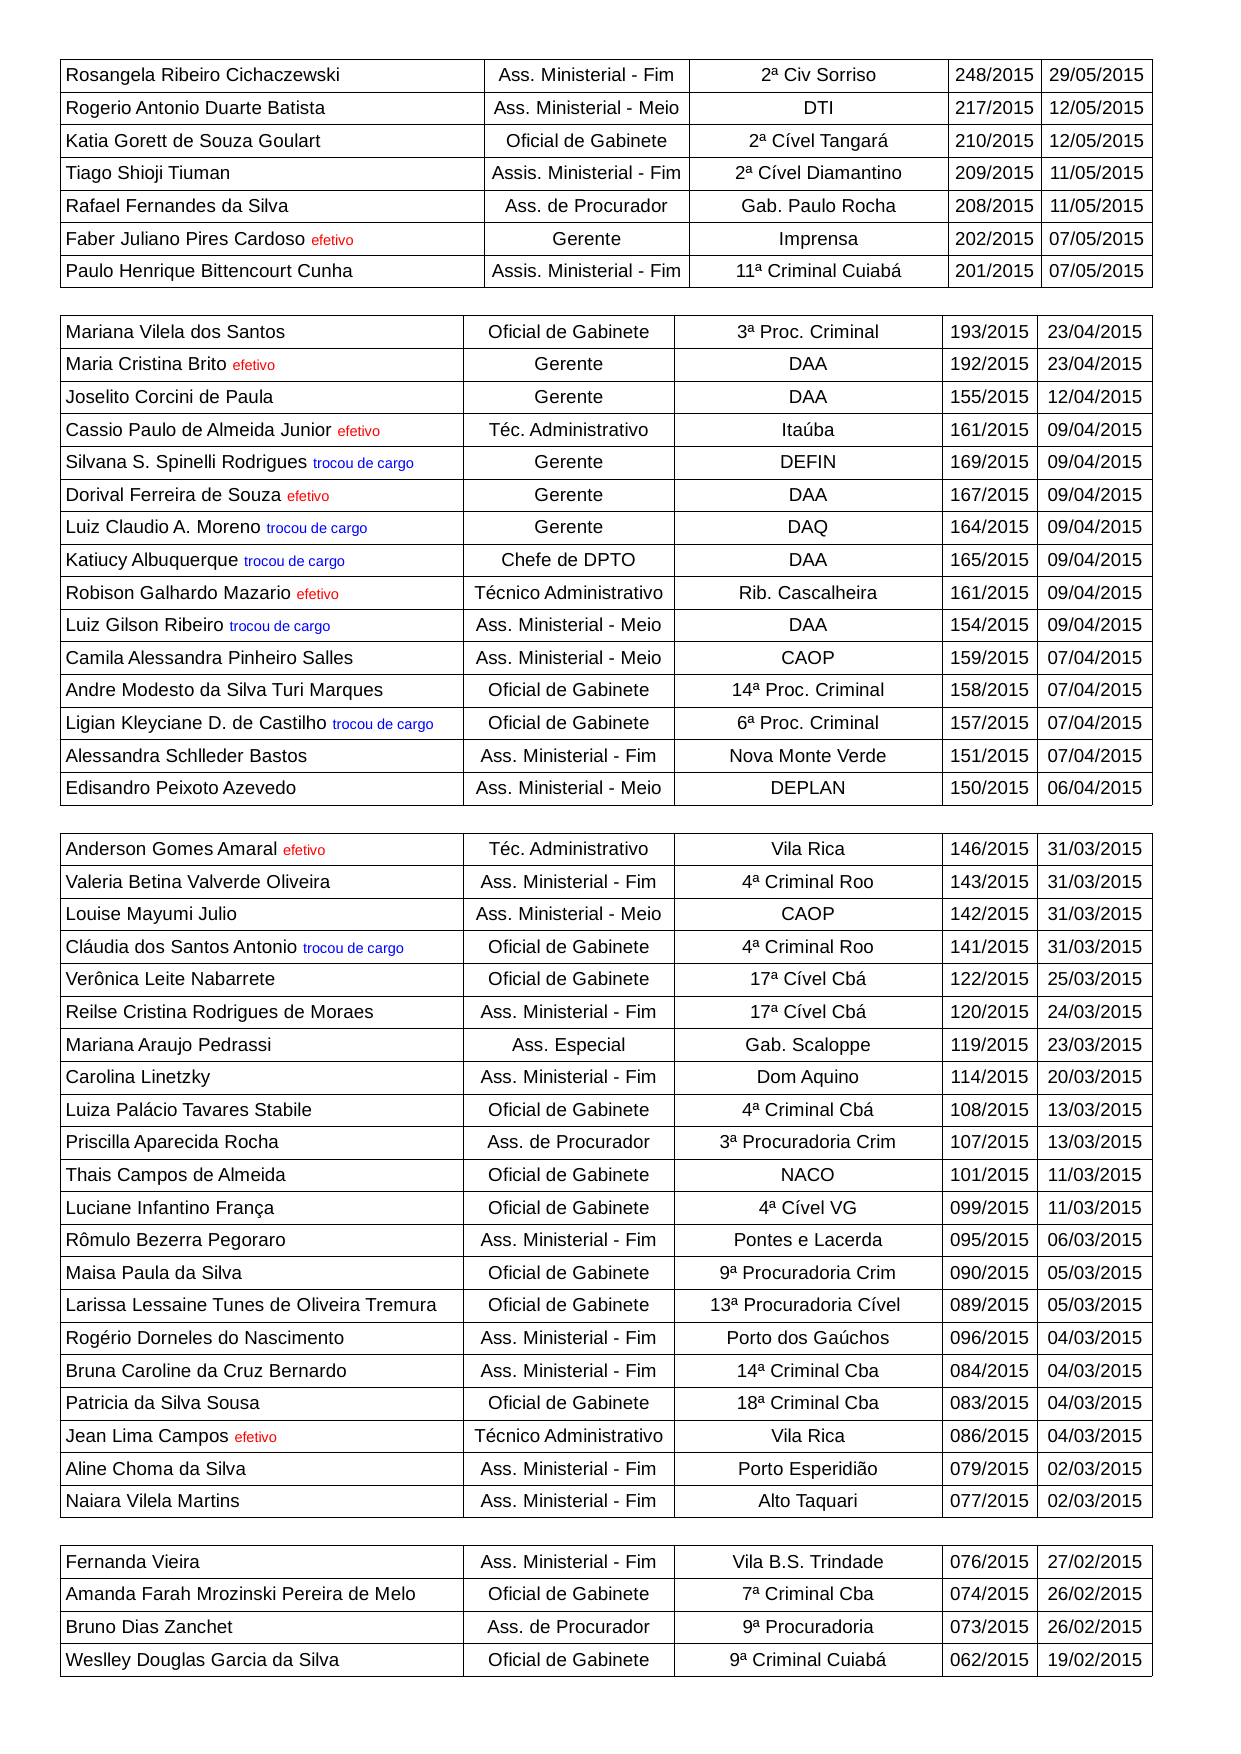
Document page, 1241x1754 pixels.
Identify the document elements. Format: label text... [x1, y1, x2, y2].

table_cell 141/2015 [943, 931, 1037, 963]
table_cell Joselito Corcini de Paula [61, 382, 463, 413]
table_cell 17ª Cível Cbá [675, 997, 942, 1028]
table_cell 19/02/2015 [1038, 1644, 1152, 1676]
table_cell Gerente [464, 480, 674, 511]
table_cell DAA [675, 349, 942, 381]
table_cell 17ª Cível Cbá [675, 964, 942, 996]
table_cell 11/05/2015 [1042, 191, 1152, 222]
table_cell 158/2015 [943, 675, 1037, 707]
table_cell 077/2015 [943, 1486, 1037, 1517]
table_cell DAQ [675, 512, 942, 544]
table_cell Rafael Fernandes da Silva [61, 191, 484, 222]
table_cell Rib. Cascalheira [675, 577, 942, 609]
table_cell 4ª Criminal Cbá [675, 1095, 942, 1126]
table_cell 7ª Criminal Cba [675, 1579, 942, 1611]
table_cell 02/03/2015 [1038, 1486, 1152, 1517]
table_header Oficial de Gabinete [464, 316, 674, 348]
table_header Vila Rica [675, 834, 942, 865]
table_cell CAOP [675, 642, 942, 674]
table_cell Ligian Kleyciane D. de Castilho trocou de cargo [61, 708, 463, 739]
table_cell Camila Alessandra Pinheiro Salles [61, 642, 463, 674]
table_cell 157/2015 [943, 708, 1037, 739]
table_cell Oficial de Gabinete [464, 1290, 674, 1322]
table_cell Luiza Palácio Tavares Stabile [61, 1095, 463, 1126]
table_cell Ass. Ministerial - Fim [464, 866, 674, 898]
table_cell 24/03/2015 [1038, 997, 1152, 1028]
table_cell 090/2015 [943, 1257, 1037, 1289]
table_cell Bruno Dias Zanchet [61, 1612, 463, 1643]
table_cell Maisa Paula da Silva [61, 1257, 463, 1289]
table_cell Larissa Lessaine Tunes de Oliveira Tremura [61, 1290, 463, 1322]
table_cell Thais Campos de Almeida [61, 1160, 463, 1191]
table_cell 161/2015 [943, 414, 1037, 446]
table_cell Rômulo Bezerra Pegoraro [61, 1225, 463, 1256]
table_cell Jean Lima Campos efetivo [61, 1421, 463, 1452]
table_cell 155/2015 [943, 382, 1037, 413]
table_header Vila B.S. Trindade [675, 1546, 942, 1578]
table_cell Oficial de Gabinete [464, 1192, 674, 1224]
table_cell 09/04/2015 [1038, 414, 1152, 446]
table_cell 6ª Proc. Criminal [675, 708, 942, 739]
table_cell Oficial de Gabinete [464, 1160, 674, 1191]
table_cell Ass. Ministerial - Fim [464, 740, 674, 772]
table_cell 074/2015 [943, 1579, 1037, 1611]
table_cell 209/2015 [949, 158, 1041, 189]
table_header 2ª Civ Sorriso [690, 60, 948, 92]
table_cell Bruna Caroline da Cruz Bernardo [61, 1355, 463, 1387]
table_header 29/05/2015 [1042, 60, 1152, 92]
table_cell Téc. Administrativo [464, 414, 674, 446]
table_cell Faber Juliano Pires Cardoso efetivo [61, 223, 484, 255]
table_cell 05/03/2015 [1038, 1290, 1152, 1322]
table_cell DAA [675, 610, 942, 641]
table_cell Ass. Ministerial - Fim [464, 1486, 674, 1517]
table_cell 164/2015 [943, 512, 1037, 544]
table_cell 096/2015 [943, 1323, 1037, 1354]
table_cell 062/2015 [943, 1644, 1037, 1676]
table_cell 07/05/2015 [1042, 223, 1152, 255]
table_cell 05/03/2015 [1038, 1257, 1152, 1289]
table_cell 09/04/2015 [1038, 447, 1152, 478]
table_cell 099/2015 [943, 1192, 1037, 1224]
table_cell Nova Monte Verde [675, 740, 942, 772]
table_cell DAA [675, 480, 942, 511]
table_cell Paulo Henrique Bittencourt Cunha [61, 256, 484, 287]
table_cell Ass. de Procurador [485, 191, 689, 222]
table_cell Ass. Ministerial - Fim [464, 1355, 674, 1387]
table_cell 2ª Cível Tangará [690, 125, 948, 157]
table_cell Chefe de DPTO [464, 545, 674, 576]
table_cell Katia Gorett de Souza Goulart [61, 125, 484, 157]
table_cell Cassio Paulo de Almeida Junior efetivo [61, 414, 463, 446]
table_cell NACO [675, 1160, 942, 1191]
table_cell Tiago Shioji Tiuman [61, 158, 484, 189]
table_cell 26/02/2015 [1038, 1579, 1152, 1611]
table_cell 107/2015 [943, 1127, 1037, 1159]
table_cell Maria Cristina Brito efetivo [61, 349, 463, 381]
table_header Ass. Ministerial - Fim [485, 60, 689, 92]
table_cell 12/05/2015 [1042, 125, 1152, 157]
table_header Fernanda Vieira [61, 1546, 463, 1578]
table_header Anderson Gomes Amaral efetivo [61, 834, 463, 865]
table_cell 09/04/2015 [1038, 480, 1152, 511]
table_cell Gerente [485, 223, 689, 255]
table_cell Gab. Scaloppe [675, 1029, 942, 1061]
table_cell 09/04/2015 [1038, 610, 1152, 641]
table_cell Porto dos Gaúchos [675, 1323, 942, 1354]
table_cell Técnico Administrativo [464, 1421, 674, 1452]
table_cell Porto Esperidião [675, 1453, 942, 1485]
table_cell Gerente [464, 382, 674, 413]
table_cell 208/2015 [949, 191, 1041, 222]
table_cell Ass. Ministerial - Meio [464, 610, 674, 641]
table_cell 084/2015 [943, 1355, 1037, 1387]
table_cell 20/03/2015 [1038, 1062, 1152, 1093]
table_cell 101/2015 [943, 1160, 1037, 1191]
table_cell 159/2015 [943, 642, 1037, 674]
table_cell Naiara Vilela Martins [61, 1486, 463, 1517]
table_header Rosangela Ribeiro Cichaczewski [61, 60, 484, 92]
table_cell 06/04/2015 [1038, 773, 1152, 804]
table_cell Silvana S. Spinelli Rodrigues trocou de cargo [61, 447, 463, 478]
table_cell Luciane Infantino França [61, 1192, 463, 1224]
table_cell Patricia da Silva Sousa [61, 1388, 463, 1419]
table_cell 07/04/2015 [1038, 675, 1152, 707]
table_cell Robison Galhardo Mazario efetivo [61, 577, 463, 609]
table_cell Oficial de Gabinete [464, 1644, 674, 1676]
table_cell 07/04/2015 [1038, 740, 1152, 772]
table_cell 07/04/2015 [1038, 642, 1152, 674]
table_cell 13ª Procuradoria Cível [675, 1290, 942, 1322]
table_cell Ass. Ministerial - Fim [464, 1323, 674, 1354]
table_cell 114/2015 [943, 1062, 1037, 1093]
table_cell 143/2015 [943, 866, 1037, 898]
table_cell 12/05/2015 [1042, 93, 1152, 124]
table_cell DAA [675, 382, 942, 413]
table_cell 142/2015 [943, 899, 1037, 930]
table_cell 09/04/2015 [1038, 545, 1152, 576]
table_cell Ass. Ministerial - Fim [464, 997, 674, 1028]
table_cell DEPLAN [675, 773, 942, 804]
table_cell Amanda Farah Mrozinski Pereira de Melo [61, 1579, 463, 1611]
table_cell 11/05/2015 [1042, 158, 1152, 189]
table_header 248/2015 [949, 60, 1041, 92]
table_cell Gerente [464, 447, 674, 478]
table_header 27/02/2015 [1038, 1546, 1152, 1578]
table_header 23/04/2015 [1038, 316, 1152, 348]
table_cell Ass. Ministerial - Fim [464, 1453, 674, 1485]
table_cell 202/2015 [949, 223, 1041, 255]
table_cell Oficial de Gabinete [464, 1257, 674, 1289]
table_cell Oficial de Gabinete [464, 931, 674, 963]
table_cell Oficial de Gabinete [464, 1388, 674, 1419]
table_cell Carolina Linetzky [61, 1062, 463, 1093]
table_cell Verônica Leite Nabarrete [61, 964, 463, 996]
table_cell DTI [690, 93, 948, 124]
table_cell 9ª Procuradoria Crim [675, 1257, 942, 1289]
table_cell 4ª Criminal Roo [675, 931, 942, 963]
table_cell 119/2015 [943, 1029, 1037, 1061]
table_cell Ass. de Procurador [464, 1127, 674, 1159]
table_cell 09/04/2015 [1038, 512, 1152, 544]
table_cell 083/2015 [943, 1388, 1037, 1419]
table_cell Oficial de Gabinete [464, 708, 674, 739]
table_cell 13/03/2015 [1038, 1127, 1152, 1159]
table_cell 04/03/2015 [1038, 1421, 1152, 1452]
table_cell 31/03/2015 [1038, 931, 1152, 963]
table_cell 31/03/2015 [1038, 899, 1152, 930]
table_cell Ass. Ministerial - Fim [464, 1225, 674, 1256]
table_cell 23/03/2015 [1038, 1029, 1152, 1061]
table_cell Ass. Ministerial - Meio [464, 773, 674, 804]
table_cell 04/03/2015 [1038, 1388, 1152, 1419]
table_cell 095/2015 [943, 1225, 1037, 1256]
table_cell Ass. Ministerial - Fim [464, 1062, 674, 1093]
table_header 076/2015 [943, 1546, 1037, 1578]
table_cell Weslley Douglas Garcia da Silva [61, 1644, 463, 1676]
table_cell Rogerio Antonio Duarte Batista [61, 93, 484, 124]
table_cell Ass. de Procurador [464, 1612, 674, 1643]
table_cell 4ª Criminal Roo [675, 866, 942, 898]
table_cell 169/2015 [943, 447, 1037, 478]
table_cell 150/2015 [943, 773, 1037, 804]
table_cell 25/03/2015 [1038, 964, 1152, 996]
table_cell Ass. Ministerial - Meio [464, 642, 674, 674]
table_cell 108/2015 [943, 1095, 1037, 1126]
table_cell Gerente [464, 349, 674, 381]
table_cell 151/2015 [943, 740, 1037, 772]
table_cell 154/2015 [943, 610, 1037, 641]
table_cell Assis. Ministerial - Fim [485, 158, 689, 189]
table_cell 04/03/2015 [1038, 1323, 1152, 1354]
table_cell 167/2015 [943, 480, 1037, 511]
table_cell 217/2015 [949, 93, 1041, 124]
table_cell Itaúba [675, 414, 942, 446]
table_cell 073/2015 [943, 1612, 1037, 1643]
table_cell Luiz Claudio A. Moreno trocou de cargo [61, 512, 463, 544]
table_cell Oficial de Gabinete [464, 675, 674, 707]
table_cell Oficial de Gabinete [464, 1095, 674, 1126]
table_cell 089/2015 [943, 1290, 1037, 1322]
table_cell Ass. Ministerial - Meio [485, 93, 689, 124]
table_cell Valeria Betina Valverde Oliveira [61, 866, 463, 898]
table_cell Técnico Administrativo [464, 577, 674, 609]
table_header Téc. Administrativo [464, 834, 674, 865]
table_cell CAOP [675, 899, 942, 930]
table_cell 122/2015 [943, 964, 1037, 996]
table_cell Reilse Cristina Rodrigues de Moraes [61, 997, 463, 1028]
table_cell 07/04/2015 [1038, 708, 1152, 739]
table_cell Assis. Ministerial - Fim [485, 256, 689, 287]
table_cell Luiz Gilson Ribeiro trocou de cargo [61, 610, 463, 641]
table_header Mariana Vilela dos Santos [61, 316, 463, 348]
table_cell Ass. Especial [464, 1029, 674, 1061]
table_cell Priscilla Aparecida Rocha [61, 1127, 463, 1159]
table_cell DAA [675, 545, 942, 576]
table_cell 23/04/2015 [1038, 349, 1152, 381]
table_cell Mariana Araujo Pedrassi [61, 1029, 463, 1061]
table_cell 165/2015 [943, 545, 1037, 576]
table_cell 192/2015 [943, 349, 1037, 381]
table_header 3ª Proc. Criminal [675, 316, 942, 348]
table_cell Louise Mayumi Julio [61, 899, 463, 930]
table_cell 06/03/2015 [1038, 1225, 1152, 1256]
table_cell 4ª Cível VG [675, 1192, 942, 1224]
table_cell Dorival Ferreira de Souza efetivo [61, 480, 463, 511]
table_cell 11/03/2015 [1038, 1192, 1152, 1224]
table_cell 09/04/2015 [1038, 577, 1152, 609]
table_cell 11ª Criminal Cuiabá [690, 256, 948, 287]
table_header 193/2015 [943, 316, 1037, 348]
table_cell Ass. Ministerial - Meio [464, 899, 674, 930]
table_cell DEFIN [675, 447, 942, 478]
table_header 31/03/2015 [1038, 834, 1152, 865]
table_cell 31/03/2015 [1038, 866, 1152, 898]
table_cell 26/02/2015 [1038, 1612, 1152, 1643]
table_cell 161/2015 [943, 577, 1037, 609]
table_cell Edisandro Peixoto Azevedo [61, 773, 463, 804]
table_cell Alto Taquari [675, 1486, 942, 1517]
table_cell 11/03/2015 [1038, 1160, 1152, 1191]
table_cell 210/2015 [949, 125, 1041, 157]
table_cell Dom Aquino [675, 1062, 942, 1093]
table_cell 14ª Criminal Cba [675, 1355, 942, 1387]
table_cell Imprensa [690, 223, 948, 255]
table_cell Pontes e Lacerda [675, 1225, 942, 1256]
table_cell 9ª Criminal Cuiabá [675, 1644, 942, 1676]
table_cell 14ª Proc. Criminal [675, 675, 942, 707]
table_cell 13/03/2015 [1038, 1095, 1152, 1126]
table_cell Vila Rica [675, 1421, 942, 1452]
table_cell 201/2015 [949, 256, 1041, 287]
table_cell 120/2015 [943, 997, 1037, 1028]
table_cell Alessandra Schlleder Bastos [61, 740, 463, 772]
table_cell Oficial de Gabinete [464, 1579, 674, 1611]
table_cell 3ª Procuradoria Crim [675, 1127, 942, 1159]
table_header 146/2015 [943, 834, 1037, 865]
table_cell 02/03/2015 [1038, 1453, 1152, 1485]
table_cell Oficial de Gabinete [464, 964, 674, 996]
table_cell Gerente [464, 512, 674, 544]
table_cell Gab. Paulo Rocha [690, 191, 948, 222]
table_cell 12/04/2015 [1038, 382, 1152, 413]
table_cell 18ª Criminal Cba [675, 1388, 942, 1419]
table_cell 086/2015 [943, 1421, 1037, 1452]
table_cell Rogério Dorneles do Nascimento [61, 1323, 463, 1354]
table_cell 9ª Procuradoria [675, 1612, 942, 1643]
table_cell Oficial de Gabinete [485, 125, 689, 157]
table_header Ass. Ministerial - Fim [464, 1546, 674, 1578]
table_cell 07/05/2015 [1042, 256, 1152, 287]
table_cell 04/03/2015 [1038, 1355, 1152, 1387]
table_cell Cláudia dos Santos Antonio trocou de cargo [61, 931, 463, 963]
table_cell Katiucy Albuquerque trocou de cargo [61, 545, 463, 576]
table_cell Andre Modesto da Silva Turi Marques [61, 675, 463, 707]
table_cell Aline Choma da Silva [61, 1453, 463, 1485]
table_cell 2ª Cível Diamantino [690, 158, 948, 189]
table_cell 079/2015 [943, 1453, 1037, 1485]
